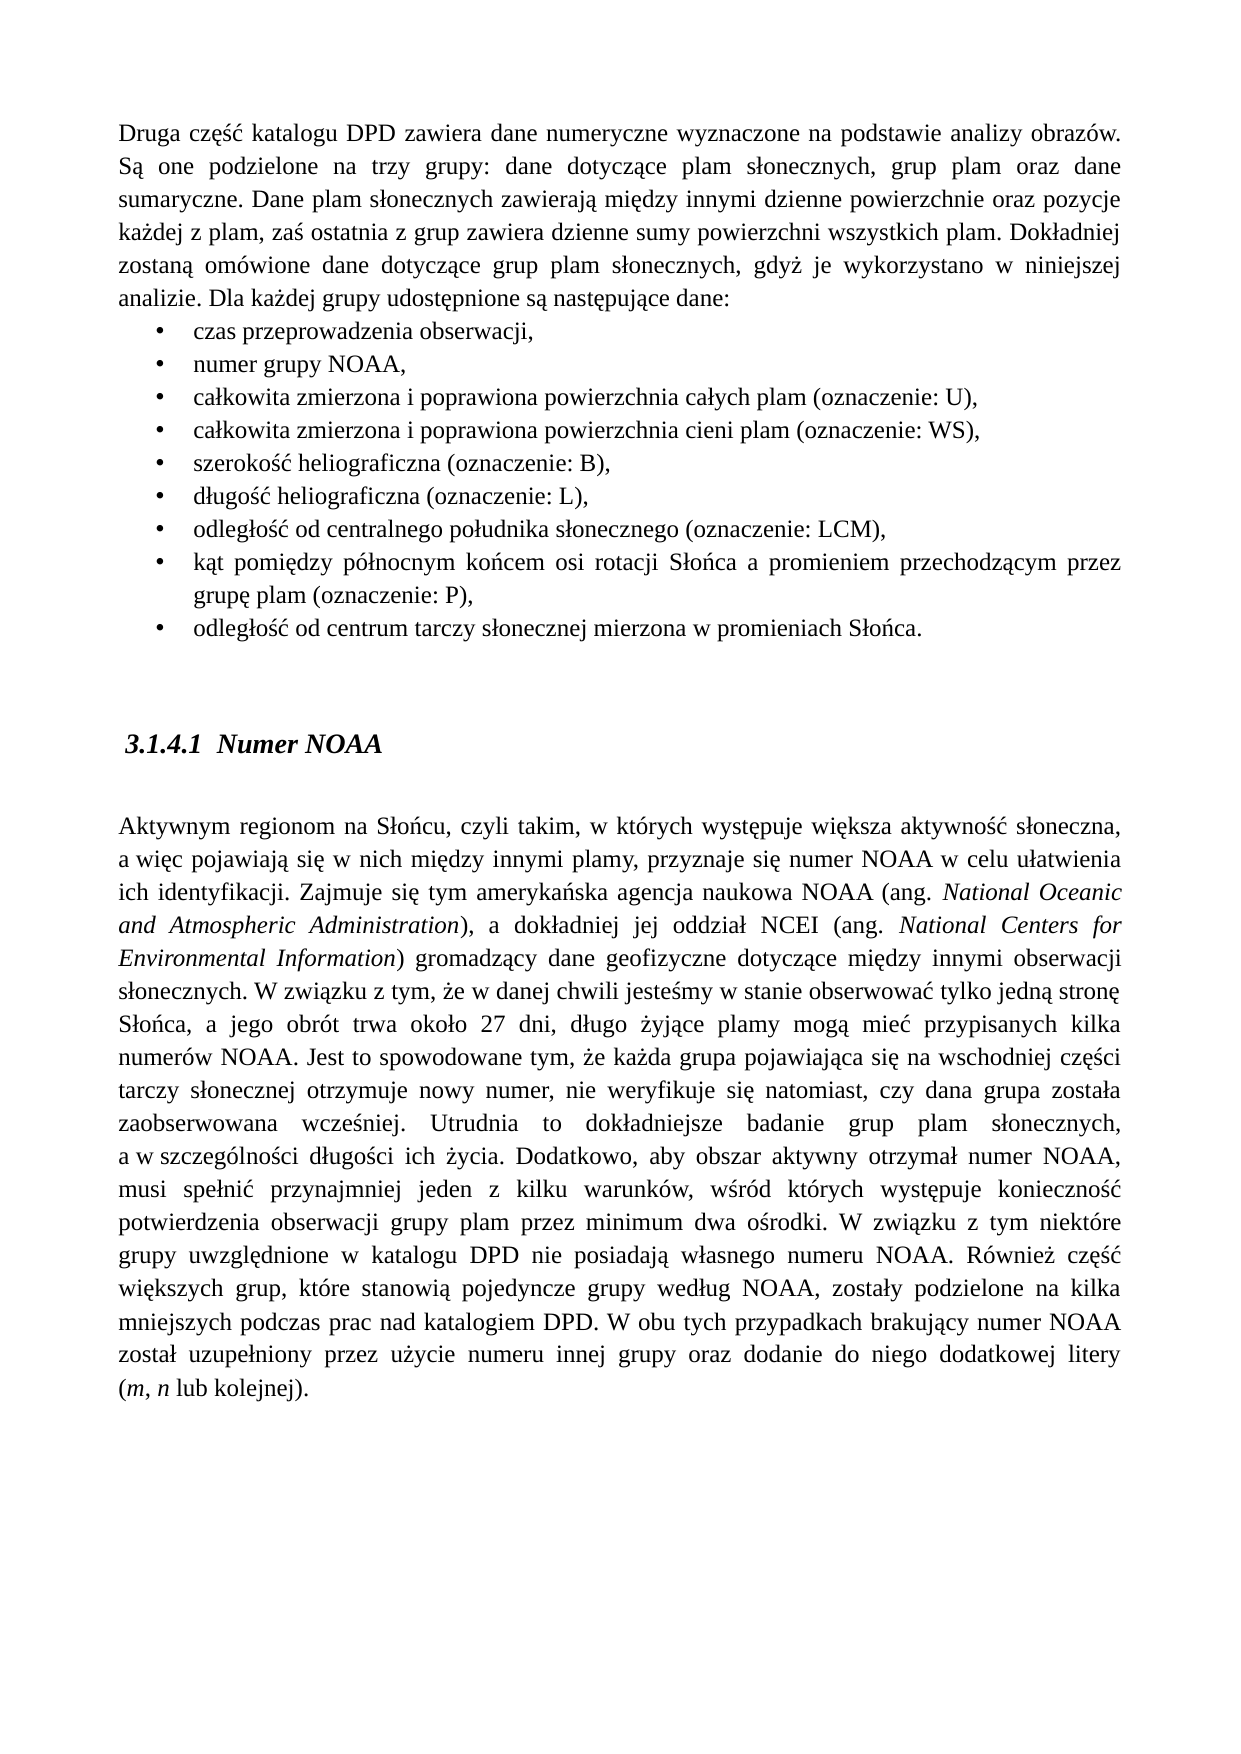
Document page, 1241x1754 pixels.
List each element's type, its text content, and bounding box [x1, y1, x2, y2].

list czas przeprowadzenia obserwacji, [156, 316, 1122, 345]
list całkowita zmierzona i poprawiona powierzchnia całych plam (oznaczenie: U), [156, 382, 1122, 411]
list szerokość heliograficzna (oznaczenie: B), [156, 448, 1122, 477]
list całkowita zmierzona i poprawiona powierzchnia cieni plam (oznaczenie: WS), [156, 415, 1122, 444]
list kąt pomiędzy północnym końcem osi rotacji Słońca a promieniem przechodzącym przez grupę plam (oznaczenie: P), [156, 547, 1122, 609]
list odległość od centrum tarczy słonecznej mierzona w promieniach Słońca. [156, 613, 1122, 642]
subtitle Numer NOAA [118, 727, 1122, 759]
text Druga część katalogu DPD zawiera dane numeryczne wyznaczone na podstawie analizy obrazów. Są one podzielone na trzy grupy: dane dotyczące plam słonecznych, grup plam oraz dane sumaryczne. Dane plam słonecznych zawierają między innymi dzienne powierzchnie oraz pozycje każdej z plam, zaś ostatnia z grup zawiera dzienne sumy powierzchni wszystkich plam. Dokładniej zostaną omówione dane dotyczące grup plam słonecznych, gdyż je wykorzystano w niniejszej analizie. Dla każdej grupy udostępnione są następujące dane: [118, 118, 1122, 312]
list odległość od centralnego południka słonecznego (oznaczenie: LCM), [156, 514, 1122, 543]
list długość heliograficzna (oznaczenie: L), [156, 481, 1122, 510]
list numer grupy NOAA, [156, 349, 1122, 378]
text Aktywnym regionom na Słońcu, czyli takim, w których występuje większa aktywność słoneczna, a więc pojawiają się w nich między innymi plamy, przyznaje się numer NOAA w celu ułatwienia ich identyfikacji. Zajmuje się tym amerykańska agencja naukowa NOAA (ang. National Oceanic and Atmospheric Administration), a dokładniej jej oddział NCEI (ang. National Centers for Environmental Information) gromadzący dane geofizyczne dotyczące między innymi obserwacji słonecznych. W związku z tym, że w danej chwili jesteśmy w stanie obserwować tylko jedną stronę Słońca, a jego obrót trwa około 27 dni, długo żyjące plamy mogą mieć przypisanych kilka numerów NOAA. Jest to spowodowane tym, że każda grupa pojawiająca się na wschodniej części tarczy słonecznej otrzymuje nowy numer, nie weryfikuje się natomiast, czy dana grupa została zaobserwowana wcześniej. Utrudnia to dokładniejsze badanie grup plam słonecznych, a w szczególności długości ich życia. Dodatkowo, aby obszar aktywny otrzymał numer NOAA, musi spełnić przynajmniej jeden z kilku warunków, wśród których występuje konieczność potwierdzenia obserwacji grupy plam przez minimum dwa ośrodki. W związku z tym niektóre grupy uwzględnione w katalogu DPD nie posiadają własnego numeru NOAA. Również część większych grup, które stanowią pojedyncze grupy według NOAA, zostały podzielone na kilka mniejszych podczas prac nad katalogiem DPD. W obu tych przypadkach brakujący numer NOAA został uzupełniony przez użycie numeru innej grupy oraz dodanie do niego dodatkowej litery (m, n lub kolejnej). [118, 811, 1122, 1401]
